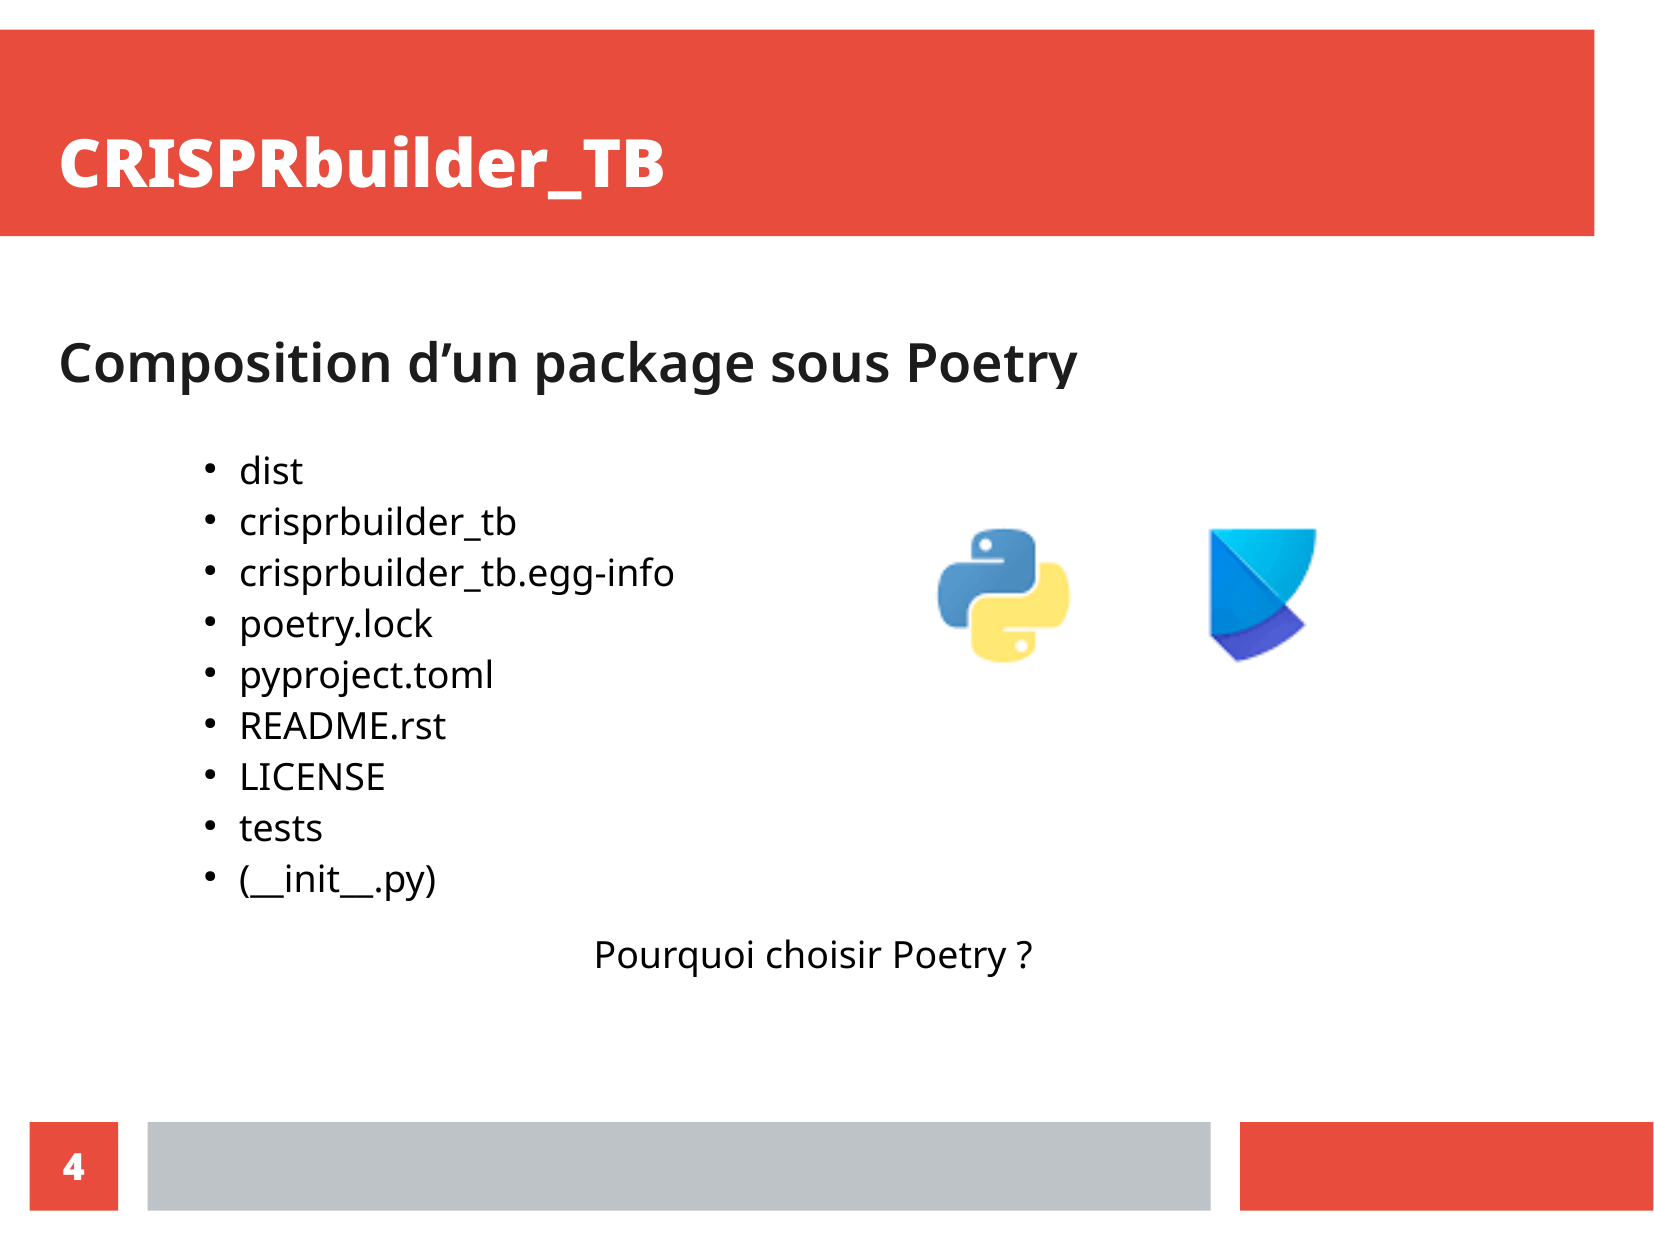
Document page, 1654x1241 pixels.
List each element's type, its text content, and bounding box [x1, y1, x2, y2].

title CRISPRbuilder_TB [59, 59, 1595, 207]
text_box dist crisprbuilder_tb crisprbuilder_tb.egg-info poetry.lock pyproject.toml README.rst LICENSE tests (__init__.py) [188, 437, 815, 844]
text_box Pourquoi choisir Poetry ? [578, 921, 1072, 992]
list Composition d’un package sous Poetry [59, 324, 1565, 1093]
picture [732, 389, 1524, 804]
